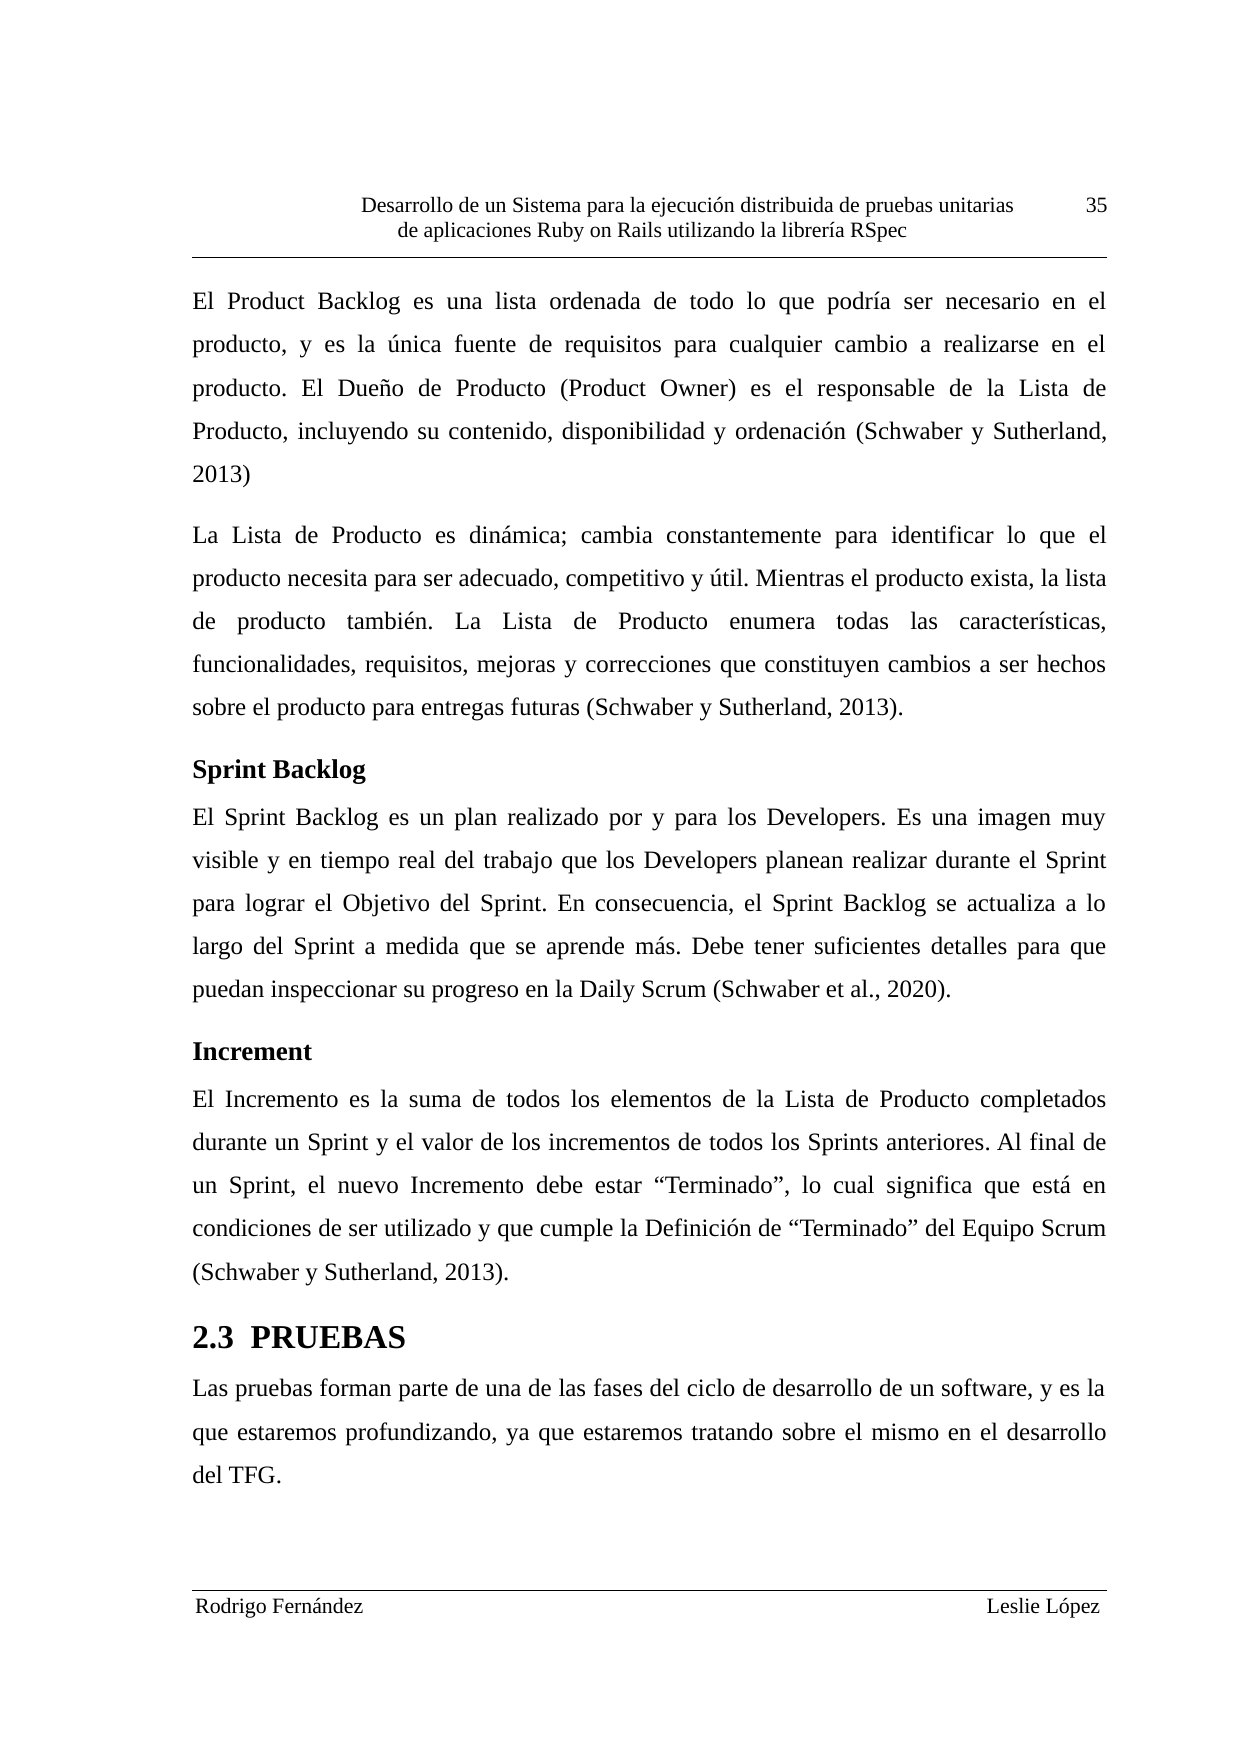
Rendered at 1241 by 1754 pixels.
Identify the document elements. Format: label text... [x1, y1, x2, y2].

list La Lista de Producto es dinámica; cambia constantemente para identificar lo que el producto necesita para ser adecuado, competitivo y útil. Mientras el producto exista, la lista de producto también. La Lista de Producto enumera todas las características, funcionalidades, requisitos, mejoras y correcciones que constituyen cambios a ser hechos sobre el producto para entregas futuras (Schwaber y Sutherland, 2013).⁠ [192, 520, 1107, 721]
list El Product Backlog es una lista ordenada de todo lo que podría ser necesario en el producto, y es la única fuente de requisitos para cualquier cambio a realizarse en el producto. El Dueño de Producto (Product Owner) es el responsable de la Lista de Producto, incluyendo su contenido, disponibilidad y ordenación (Schwaber y Sutherland, 2013)⁠ [192, 286, 1107, 488]
list El Incremento es la suma de todos los elementos de la Lista de Producto completados durante un Sprint y el valor de los incrementos de todos los Sprints anteriores. Al final de un Sprint, el nuevo Incremento debe estar “Terminado”, lo cual significa que está en condiciones de ser utilizado y que cumple la Definición de “Terminado” del Equipo Scrum (Schwaber y Sutherland, 2013).⁠ [192, 1084, 1107, 1285]
list Increment [192, 1035, 1107, 1066]
subtitle Pruebas [192, 1317, 1107, 1356]
text Las pruebas forman parte de una de las fases del ciclo de desarrollo de un software, y es la que estaremos profundizando, ya que estaremos tratando sobre el mismo en el desarrollo del TFG. [192, 1373, 1107, 1488]
list Sprint Backlog [192, 753, 1107, 784]
list El Sprint Backlog es un plan realizado por y para los Developers. Es una imagen muy visible y en tiempo real del trabajo que los Developers planean realizar durante el Sprint para lograr el Objetivo del Sprint. En consecuencia, el Sprint Backlog se actualiza a lo largo del Sprint a medida que se aprende más. Debe tener suficientes detalles para que puedan inspeccionar su progreso en la Daily Scrum (Schwaber et al., 2020).⁠ [192, 802, 1107, 1003]
